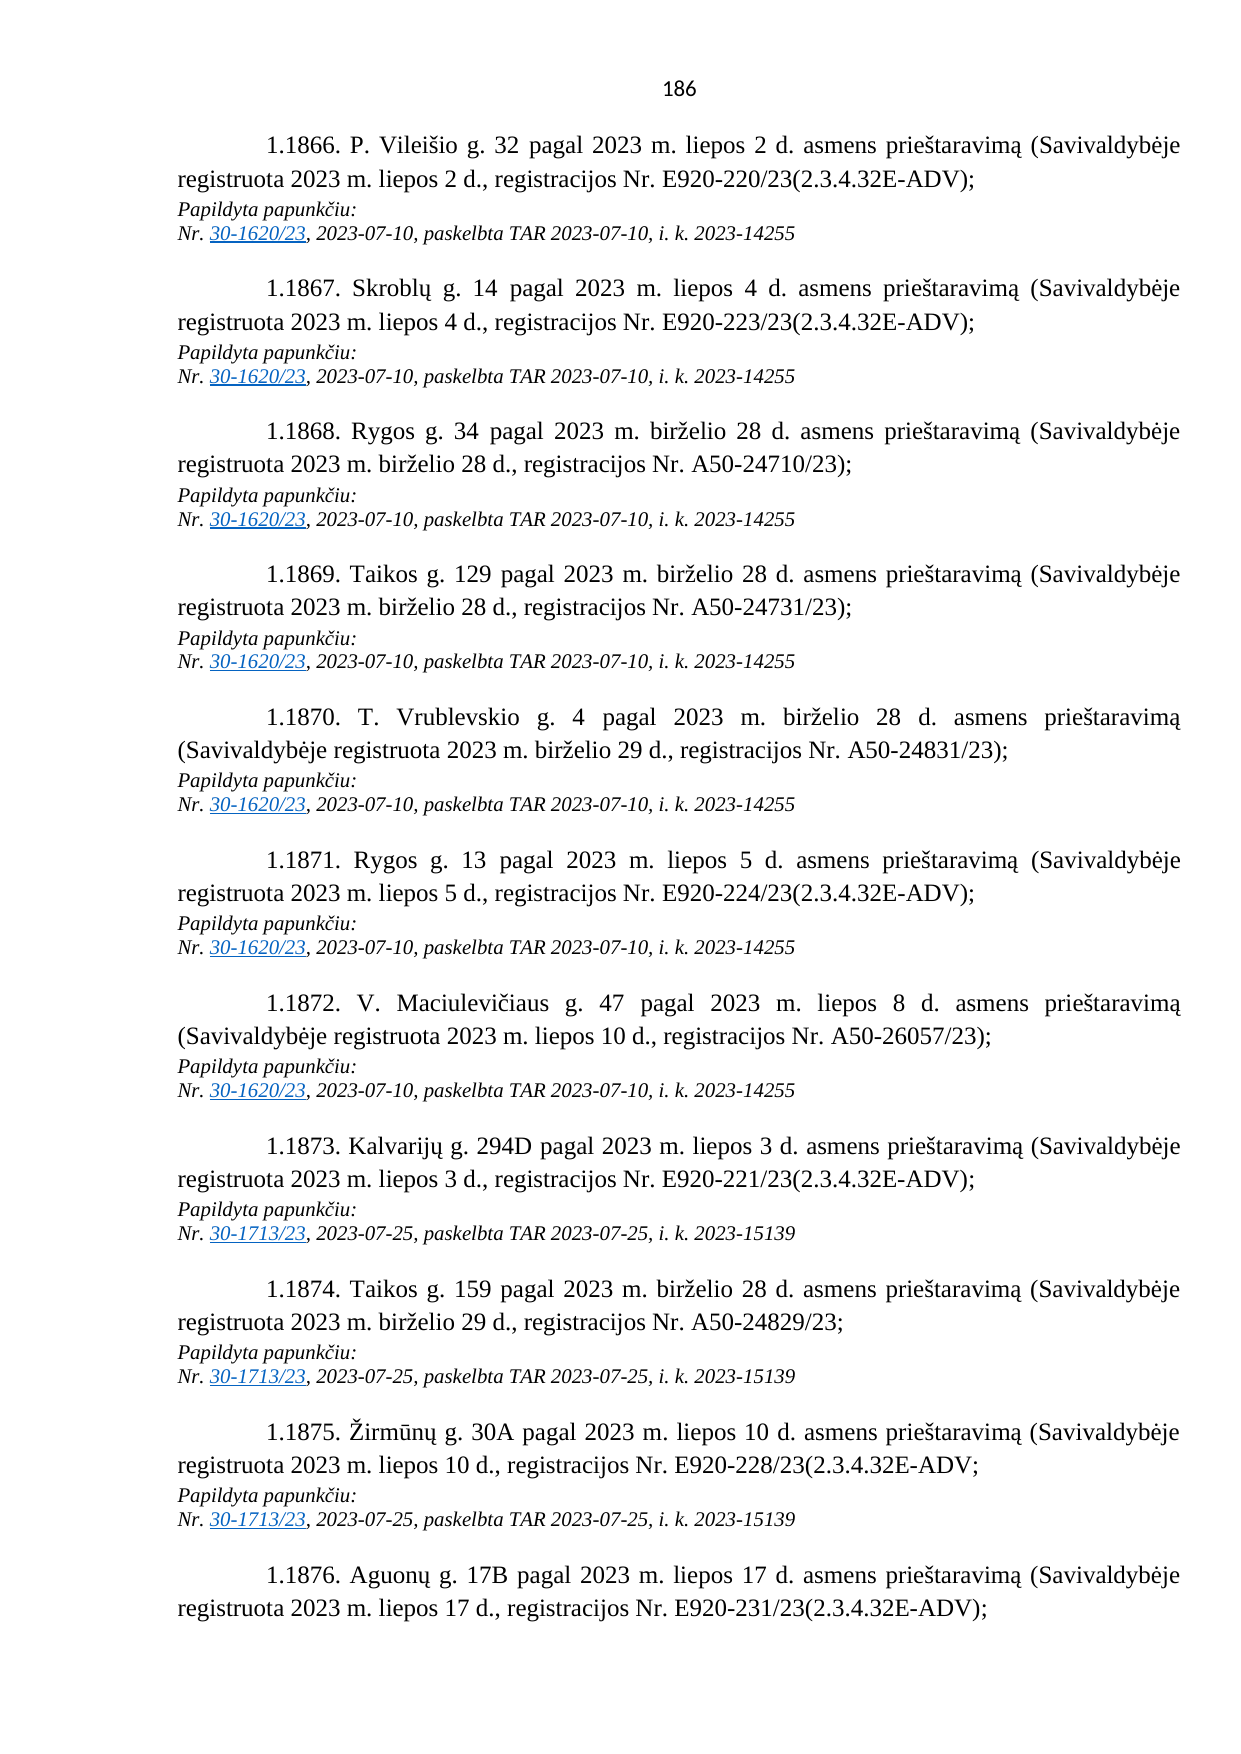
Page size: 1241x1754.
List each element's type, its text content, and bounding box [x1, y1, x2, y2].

text Papildyta papunkčiu: [177, 339, 1181, 364]
text Nr. 30-1620/23, 2023-07-10, paskelbta TAR 2023-07-10, i. k. 2023-14255 [177, 221, 1181, 245]
text 1.1870. T. Vrublevskio g. 4 pagal 2023 m. birželio 28 d. asmens prieštaravimą (Savivaldybėje registruota 2023 m. birželio 29 d., registracijos Nr. A50-24831/23); [177, 702, 1181, 764]
text Papildyta papunkčiu: [177, 625, 1181, 649]
text 1.1868. Rygos g. 34 pagal 2023 m. birželio 28 d. asmens prieštaravimą (Savivaldybėje registruota 2023 m. birželio 28 d., registracijos Nr. A50-24710/23); [177, 416, 1181, 478]
text 1.1872. V. Maciulevičiaus g. 47 pagal 2023 m. liepos 8 d. asmens prieštaravimą (Savivaldybėje registruota 2023 m. liepos 10 d., registracijos Nr. A50-26057/23); [177, 988, 1181, 1050]
text 1.1869. Taikos g. 129 pagal 2023 m. birželio 28 d. asmens prieštaravimą (Savivaldybėje registruota 2023 m. birželio 28 d., registracijos Nr. A50-24731/23); [177, 559, 1181, 621]
text Nr. 30-1620/23, 2023-07-10, paskelbta TAR 2023-07-10, i. k. 2023-14255 [177, 364, 1181, 388]
text 1.1871. Rygos g. 13 pagal 2023 m. liepos 5 d. asmens prieštaravimą (Savivaldybėje registruota 2023 m. liepos 5 d., registracijos Nr. E920-224/23(2.3.4.32E-ADV); [177, 845, 1181, 907]
text 1.1875. Žirmūnų g. 30A pagal 2023 m. liepos 10 d. asmens prieštaravimą (Savivaldybėje registruota 2023 m. liepos 10 d., registracijos Nr. E920-228/23(2.3.4.32E-ADV; [177, 1417, 1181, 1479]
text Papildyta papunkčiu: [177, 1197, 1181, 1221]
text 1.1873. Kalvarijų g. 294D pagal 2023 m. liepos 3 d. asmens prieštaravimą (Savivaldybėje registruota 2023 m. liepos 3 d., registracijos Nr. E920-221/23(2.3.4.32E-ADV); [177, 1131, 1181, 1193]
text Nr. 30-1713/23, 2023-07-25, paskelbta TAR 2023-07-25, i. k. 2023-15139 [177, 1221, 1181, 1245]
text Nr. 30-1620/23, 2023-07-10, paskelbta TAR 2023-07-10, i. k. 2023-14255 [177, 507, 1181, 531]
text Nr. 30-1620/23, 2023-07-10, paskelbta TAR 2023-07-10, i. k. 2023-14255 [177, 1078, 1181, 1102]
text 1.1874. Taikos g. 159 pagal 2023 m. birželio 28 d. asmens prieštaravimą (Savivaldybėje registruota 2023 m. birželio 29 d., registracijos Nr. A50-24829/23; [177, 1274, 1181, 1336]
text 1.1876. Aguonų g. 17B pagal 2023 m. liepos 17 d. asmens prieštaravimą (Savivaldybėje registruota 2023 m. liepos 17 d., registracijos Nr. E920-231/23(2.3.4.32E-ADV); [177, 1560, 1181, 1622]
text Papildyta papunkčiu: [177, 1483, 1181, 1507]
text Nr. 30-1620/23, 2023-07-10, paskelbta TAR 2023-07-10, i. k. 2023-14255 [177, 792, 1181, 816]
text 1.1867. Skroblų g. 14 pagal 2023 m. liepos 4 d. asmens prieštaravimą (Savivaldybėje registruota 2023 m. liepos 4 d., registracijos Nr. E920-223/23(2.3.4.32E-ADV); [177, 273, 1181, 335]
text Nr. 30-1620/23, 2023-07-10, paskelbta TAR 2023-07-10, i. k. 2023-14255 [177, 649, 1181, 673]
text Papildyta papunkčiu: [177, 482, 1181, 507]
text Papildyta papunkčiu: [177, 197, 1181, 221]
text Papildyta papunkčiu: [177, 1054, 1181, 1078]
text Nr. 30-1713/23, 2023-07-25, paskelbta TAR 2023-07-25, i. k. 2023-15139 [177, 1507, 1181, 1531]
text Papildyta papunkčiu: [177, 768, 1181, 792]
text Nr. 30-1713/23, 2023-07-25, paskelbta TAR 2023-07-25, i. k. 2023-15139 [177, 1364, 1181, 1388]
text Nr. 30-1620/23, 2023-07-10, paskelbta TAR 2023-07-10, i. k. 2023-14255 [177, 935, 1181, 959]
text 1.1866. P. Vileišio g. 32 pagal 2023 m. liepos 2 d. asmens prieštaravimą (Savivaldybėje registruota 2023 m. liepos 2 d., registracijos Nr. E920-220/23(2.3.4.32E-ADV); [177, 131, 1181, 192]
text Papildyta papunkčiu: [177, 1340, 1181, 1364]
text Papildyta papunkčiu: [177, 911, 1181, 935]
